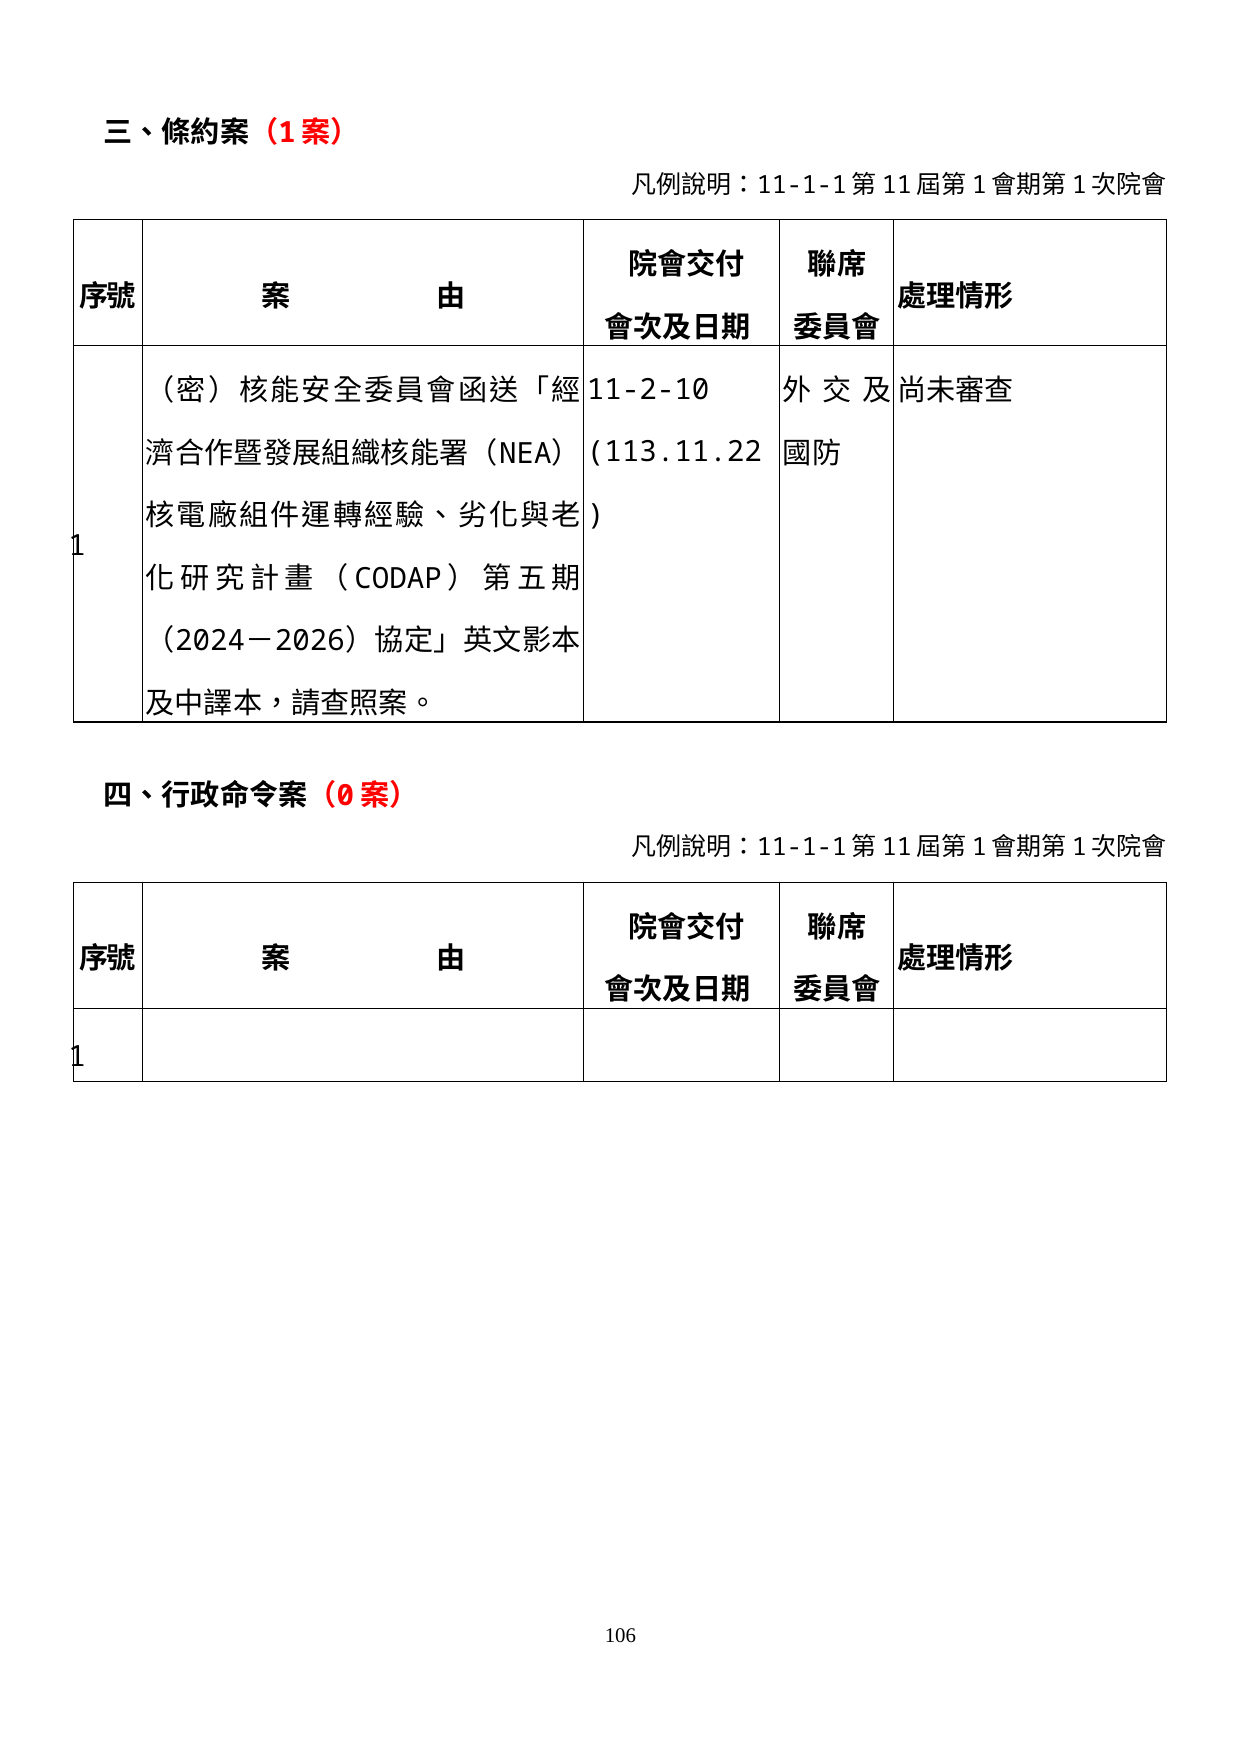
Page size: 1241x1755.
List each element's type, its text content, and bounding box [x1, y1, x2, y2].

text 凡例說明：11-1-1第11屆第1會期第1次院會 [74, 164, 1166, 201]
table_header 院會交付 會次及日期 [584, 883, 779, 1008]
table_cell 尚未審查 [894, 346, 1166, 721]
table_header 處理情形 [894, 883, 1166, 1008]
table_cell [584, 1009, 779, 1081]
table_cell [780, 1009, 893, 1081]
table_header 處理情形 [894, 220, 1166, 345]
table_cell [74, 1009, 142, 1081]
table_header 序號 [74, 220, 142, 345]
text 三、條約案（1案） [74, 106, 1166, 152]
text 凡例說明：11-1-1第11屆第1會期第1次院會 [74, 827, 1166, 863]
table_header 院會交付 會次及日期 [584, 220, 779, 345]
table_cell [894, 1009, 1166, 1081]
table_header 序號 [74, 883, 142, 1008]
table_header 案 由 [143, 220, 583, 345]
text 四、行政命令案（0案） [74, 768, 1166, 814]
table_cell 11-2-10 (113.11.22) [584, 346, 779, 721]
table_header 聯席 委員會 [780, 883, 893, 1008]
table_cell [74, 346, 142, 721]
table_header 案 由 [143, 883, 583, 1008]
table_header 聯席 委員會 [780, 220, 893, 345]
table_cell [143, 1009, 583, 1081]
table_cell （密）核能安全委員會函送「經濟合作暨發展組織核能署（NEA）核電廠組件運轉經驗、劣化與老化研究計畫（CODAP）第五期（2024－2026）協定」英文影本及中譯本，請查照案。 [143, 346, 583, 721]
table_cell 外交及國防 [780, 346, 893, 721]
